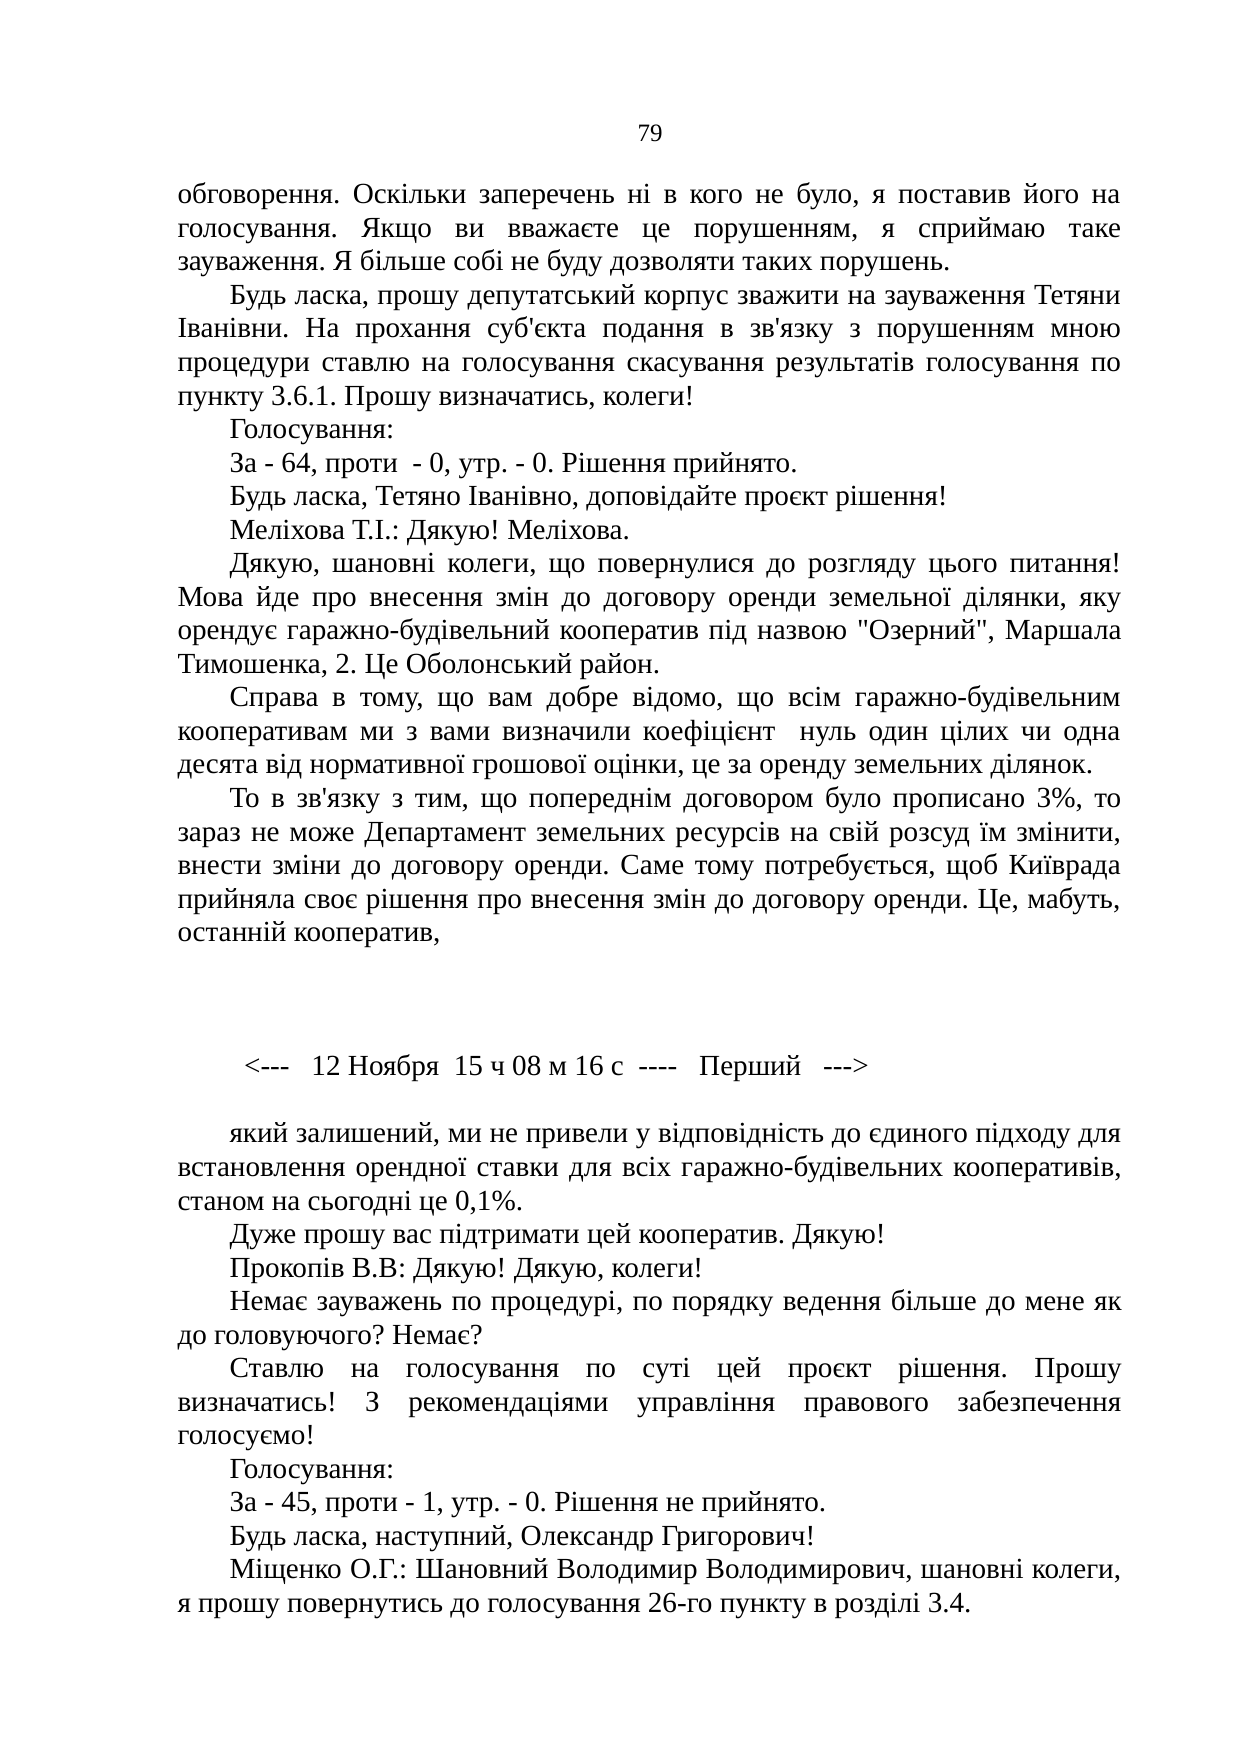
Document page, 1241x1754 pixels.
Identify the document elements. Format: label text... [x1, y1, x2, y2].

text обговорення. Оскільки заперечень ні в кого не було, я поставив його на голосування. Якщо ви вважаєте це порушенням, я сприймаю таке зауваження. Я більше собі не буду дозволяти таких порушень. [177, 176, 1122, 277]
text Голосування: [177, 411, 1122, 445]
text Немає зауважень по процедурі, по порядку ведення більше до мене як до головуючого? Немає? [177, 1283, 1122, 1350]
text Меліхова Т.І.: Дякую! Меліхова. [177, 512, 1122, 545]
text Дуже прошу вас підтримати цей кооператив. Дякую! [177, 1216, 1122, 1250]
text <--- 12 Ноября 15 ч 08 м 16 с ---- Перший ---> [177, 1048, 1122, 1082]
text За - 45, проти - 1, утр. - 0. Рішення не прийнято. [177, 1484, 1122, 1518]
text То в зв'язку з тим, що попереднім договором було прописано 3%, то зараз не може Департамент земельних ресурсів на свій розсуд їм змінити, внести зміни до договору оренди. Саме тому потребується, щоб Київрада прийняла своє рішення про внесення змін до договору оренди. Це, мабуть, останній кооператив, [177, 780, 1122, 948]
text який залишений, ми не привели у відповідність до єдиного підходу для встановлення орендної ставки для всіх гаражно-будівельних кооперативів, станом на сьогодні це 0,1%. [177, 1116, 1122, 1216]
text За - 64, проти - 0, утр. - 0. Рішення прийнято. [177, 445, 1122, 478]
text Дякую, шановні колеги, що повернулися до розгляду цього питання! Мова йде про внесення змін до договору оренди земельної ділянки, яку орендує гаражно-будівельний кооператив під назвою "Озерний", Маршала Тимошенка, 2. Це Оболонський район. [177, 545, 1122, 679]
text Справа в тому, що вам добре відомо, що всім гаражно-будівельним кооперативам ми з вами визначили коефіцієнт нуль один цілих чи одна десята від нормативної грошової оцінки, це за оренду земельних ділянок. [177, 679, 1122, 780]
text Будь ласка, прошу депутатський корпус зважити на зауваження Тетяни Іванівни. На прохання суб'єкта подання в зв'язку з порушенням мною процедури ставлю на голосування скасування результатів голосування по пункту 3.6.1. Прошу визначатись, колеги! [177, 277, 1122, 411]
text Ставлю на голосування по суті цей проєкт рішення. Прошу визначатись! З рекомендаціями управління правового забезпечення голосуємо! [177, 1350, 1122, 1451]
text Міщенко О.Г.: Шановний Володимир Володимирович, шановні колеги, я прошу повернутись до голосування 26-го пункту в розділі 3.4. [177, 1552, 1122, 1619]
text Будь ласка, Тетяно Іванівно, доповідайте проєкт рішення! [177, 478, 1122, 512]
text Будь ласка, наступний, Олександр Григорович! [177, 1518, 1122, 1552]
text Голосування: [177, 1451, 1122, 1484]
text Прокопів В.В: Дякую! Дякую, колеги! [177, 1250, 1122, 1283]
